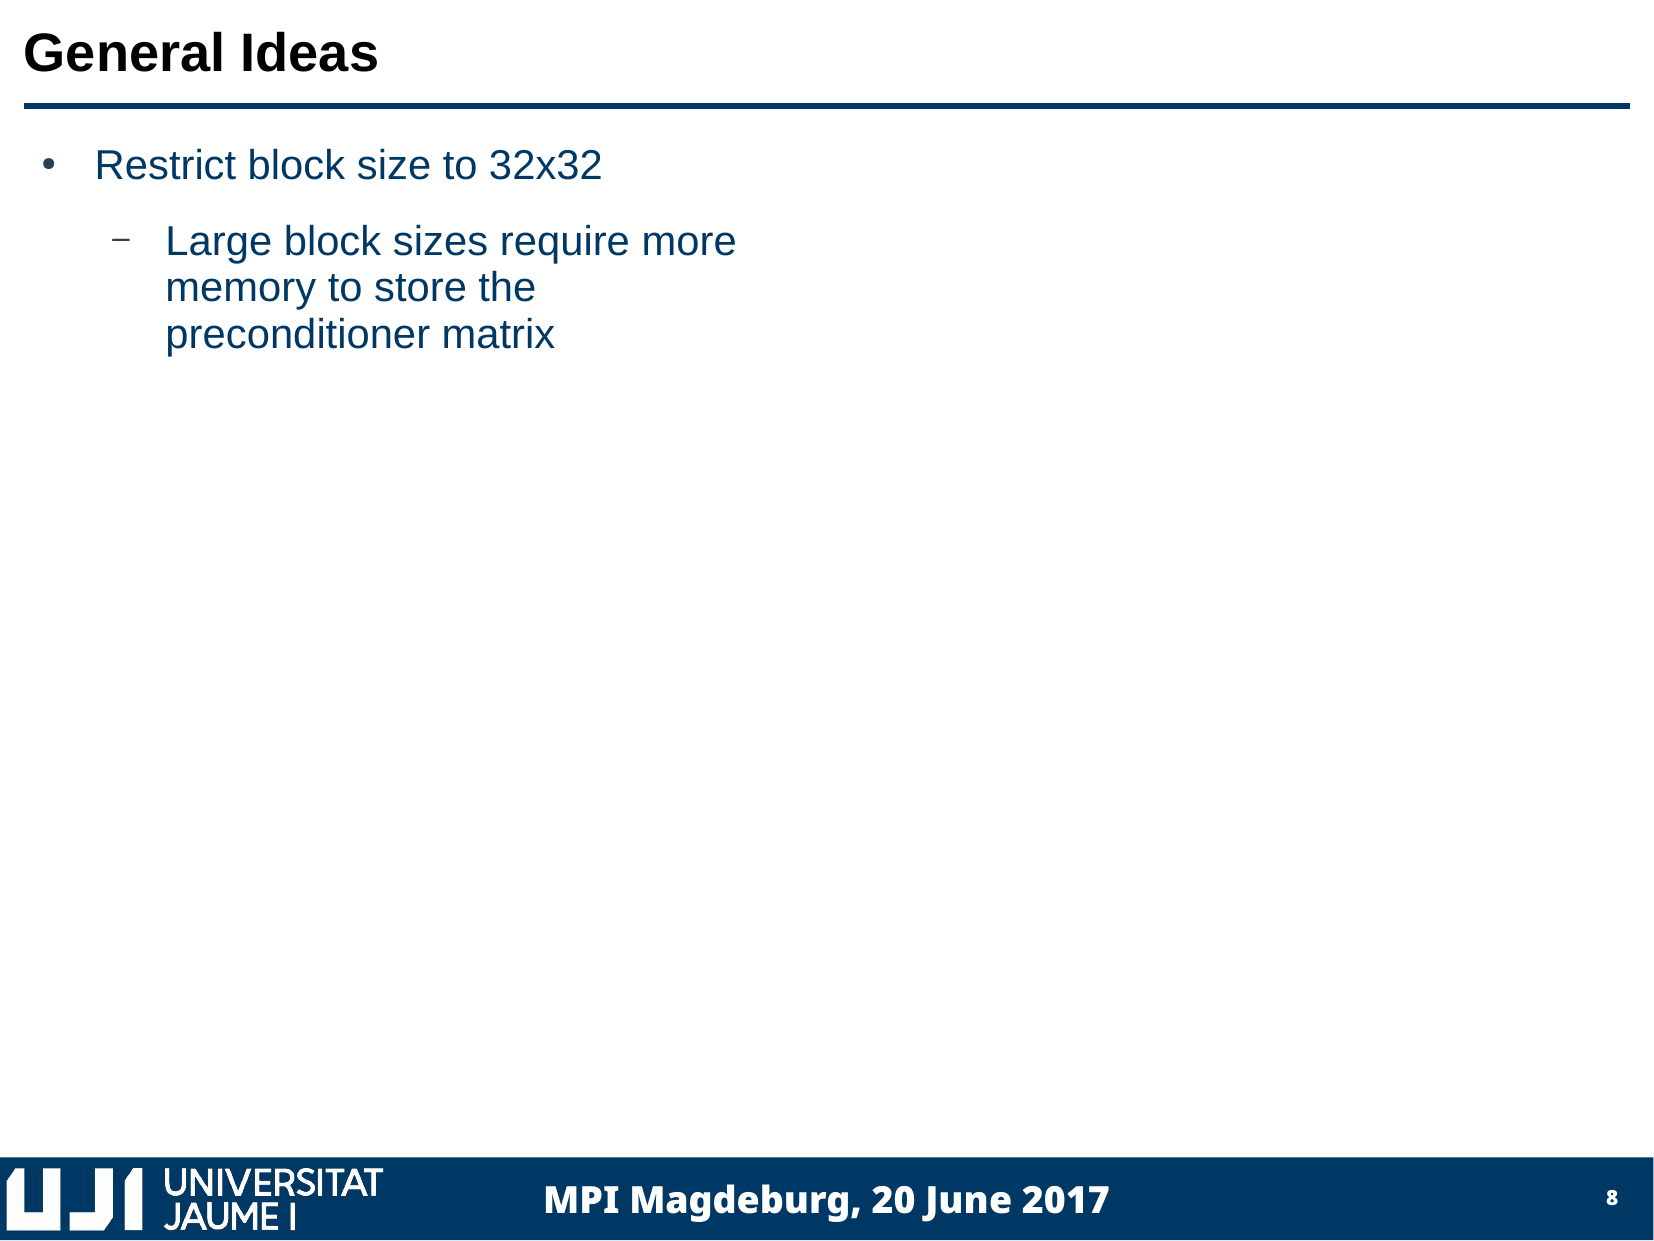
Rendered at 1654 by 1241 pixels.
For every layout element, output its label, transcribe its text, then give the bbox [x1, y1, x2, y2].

picture [0, 1158, 390, 1241]
list Restrict block size to 32x32 Large block sizes require more memory to store the preconditioner matrix [23, 141, 808, 1134]
title General Ideas [23, 0, 1630, 107]
